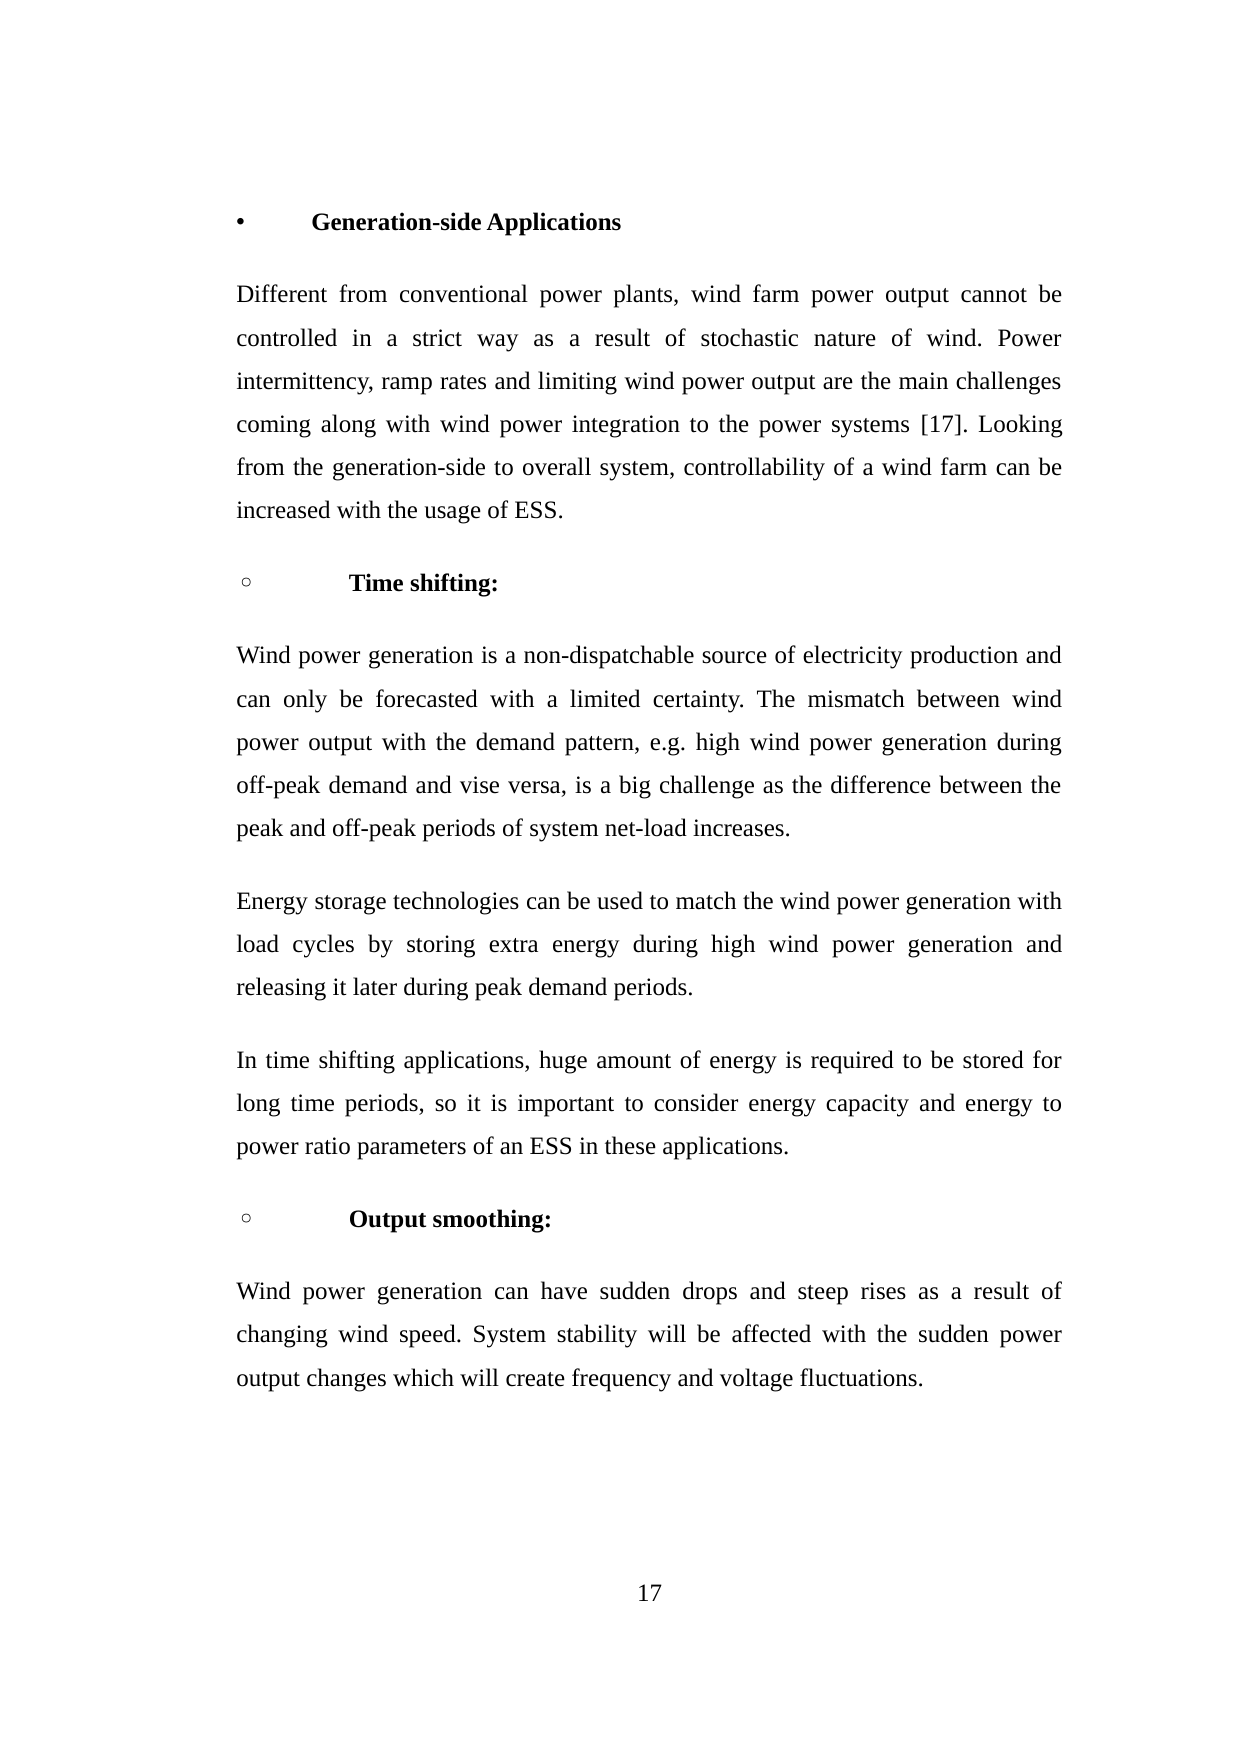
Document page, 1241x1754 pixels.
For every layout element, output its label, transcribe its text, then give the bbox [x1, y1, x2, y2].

list Output smoothing: [236, 1204, 1063, 1232]
text In time shifting applications, huge amount of energy is required to be stored for long time periods, so it is important to consider energy capacity and energy to power ratio parameters of an ESS in these applications. [236, 1045, 1063, 1160]
text Different from conventional power plants, wind farm power output cannot be controlled in a strict way as a result of stochastic nature of wind. Power intermittency, ramp rates and limiting wind power output are the main challenges coming along with wind power integration to the power systems [17]⁠. Looking from the generation-side to overall system, controllability of a wind farm can be increased with the usage of ESS. [236, 279, 1063, 524]
text Wind power generation is a non-dispatchable source of electricity production and can only be forecasted with a limited certainty. The mismatch between wind power output with the demand pattern, e.g. high wind power generation during off-peak demand and vise versa, is a big challenge as the difference between the peak and off-peak periods of system net-load increases. [236, 641, 1063, 842]
list Generation-side Applications [236, 207, 1063, 236]
text Energy storage technologies can be used to match the wind power generation with load cycles by storing extra energy during high wind power generation and releasing it later during peak demand periods. [236, 886, 1063, 1001]
list Time shifting: [236, 568, 1063, 597]
text Wind power generation can have sudden drops and steep rises as a result of changing wind speed. System stability will be affected with the sudden power output changes which will create frequency and voltage fluctuations. [236, 1276, 1063, 1391]
